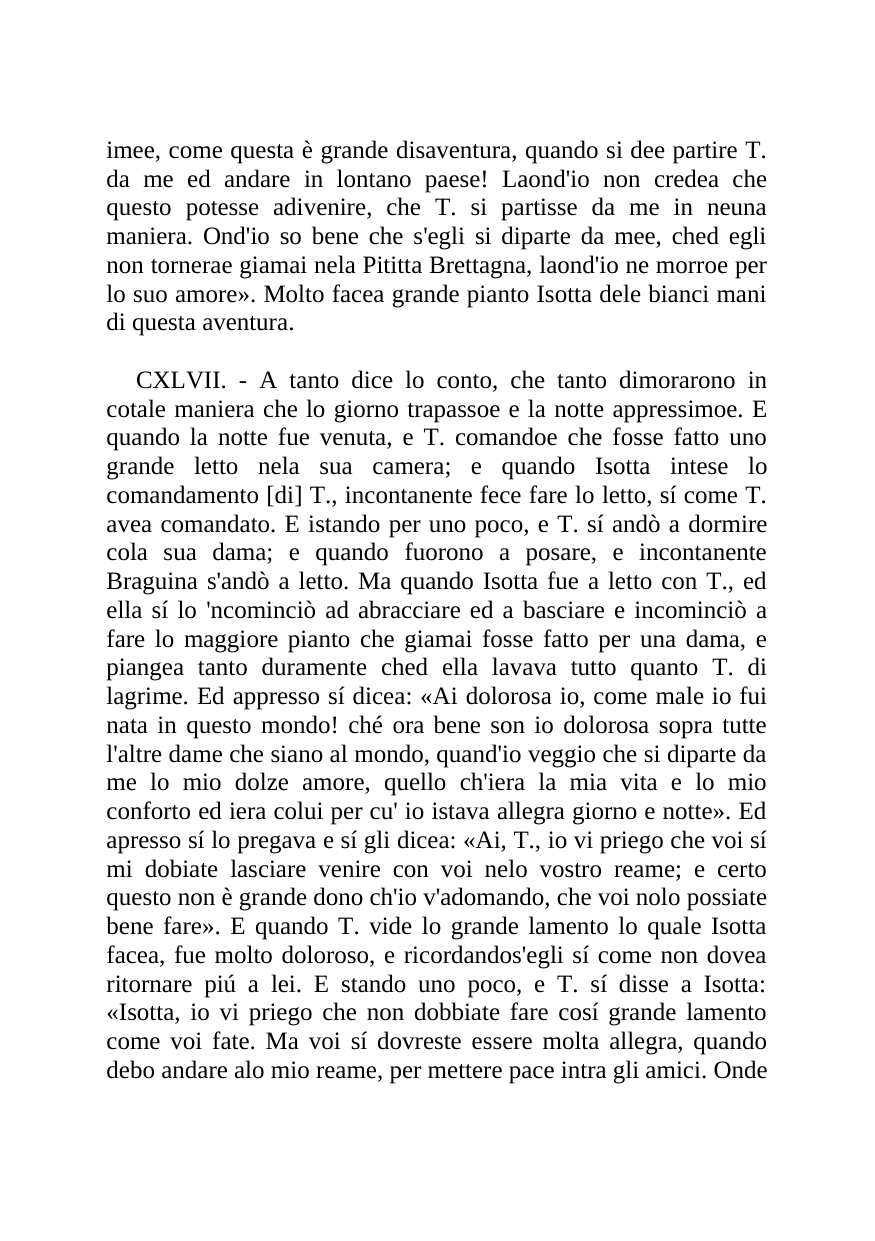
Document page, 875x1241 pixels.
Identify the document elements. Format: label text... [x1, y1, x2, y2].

text imee, come questa è grande disaventura, quando si dee partire T. da me ed andare in lontano paese! Laond'io non credea che questo potesse adivenire, che T. si partisse da me in neuna maniera. Ond'io so bene che s'egli si diparte da mee, ched egli non tornerae giamai nela Pititta Brettagna, laond'io ne morroe per lo suo amore». Molto facea grande pianto Isotta dele bianci mani di questa aventura. [106, 135, 768, 336]
text CXLVII. - A tanto dice lo conto, che tanto dimorarono in cotale maniera che lo giorno trapassoe e la notte appressimoe. E quando la notte fue venuta, e T. comandoe che fosse fatto uno grande letto nela sua camera; e quando Isotta intese lo comandamento [di] T., incontanente fece fare lo letto, sí come T. avea comandato. E istando per uno poco, e T. sí andò a dormire cola sua dama; e quando fuorono a posare, e incontanente Braguina s'andò a letto. Ma quando Isotta fue a letto con T., ed ella sí lo 'ncominciò ad abracciare ed a basciare e incominciò a fare lo maggiore pianto che giamai fosse fatto per una dama, e piangea tanto duramente ched ella lavava tutto quanto T. di lagrime. Ed appresso sí dicea: «Ai dolorosa io, come male io fui nata in questo mondo! ché ora bene son io dolorosa sopra tutte l'altre dame che siano al mondo, quand'io veggio che si diparte da me lo mio dolze amore, quello ch'iera la mia vita e lo mio conforto ed iera colui per cu' io istava allegra giorno e notte». Ed apresso sí lo pregava e sí gli dicea: «Ai, T., io vi priego che voi sí mi dobiate lasciare venire con voi nelo vostro reame; e certo questo non è grande dono ch'io v'adomando, che voi nolo possiate bene fare». E quando T. vide lo grande lamento lo quale Isotta facea, fue molto doloroso, e ricordandos'egli sí come non dovea ritornare piú a lei. E stando uno poco, e T. sí disse a Isotta: «Isotta, io vi priego che non dobbiate fare cosí grande lamento come voi fate. Ma voi sí dovreste essere molta allegra, quando debo andare alo mio reame, per mettere pace intra gli amici. Onde [106, 365, 768, 1084]
